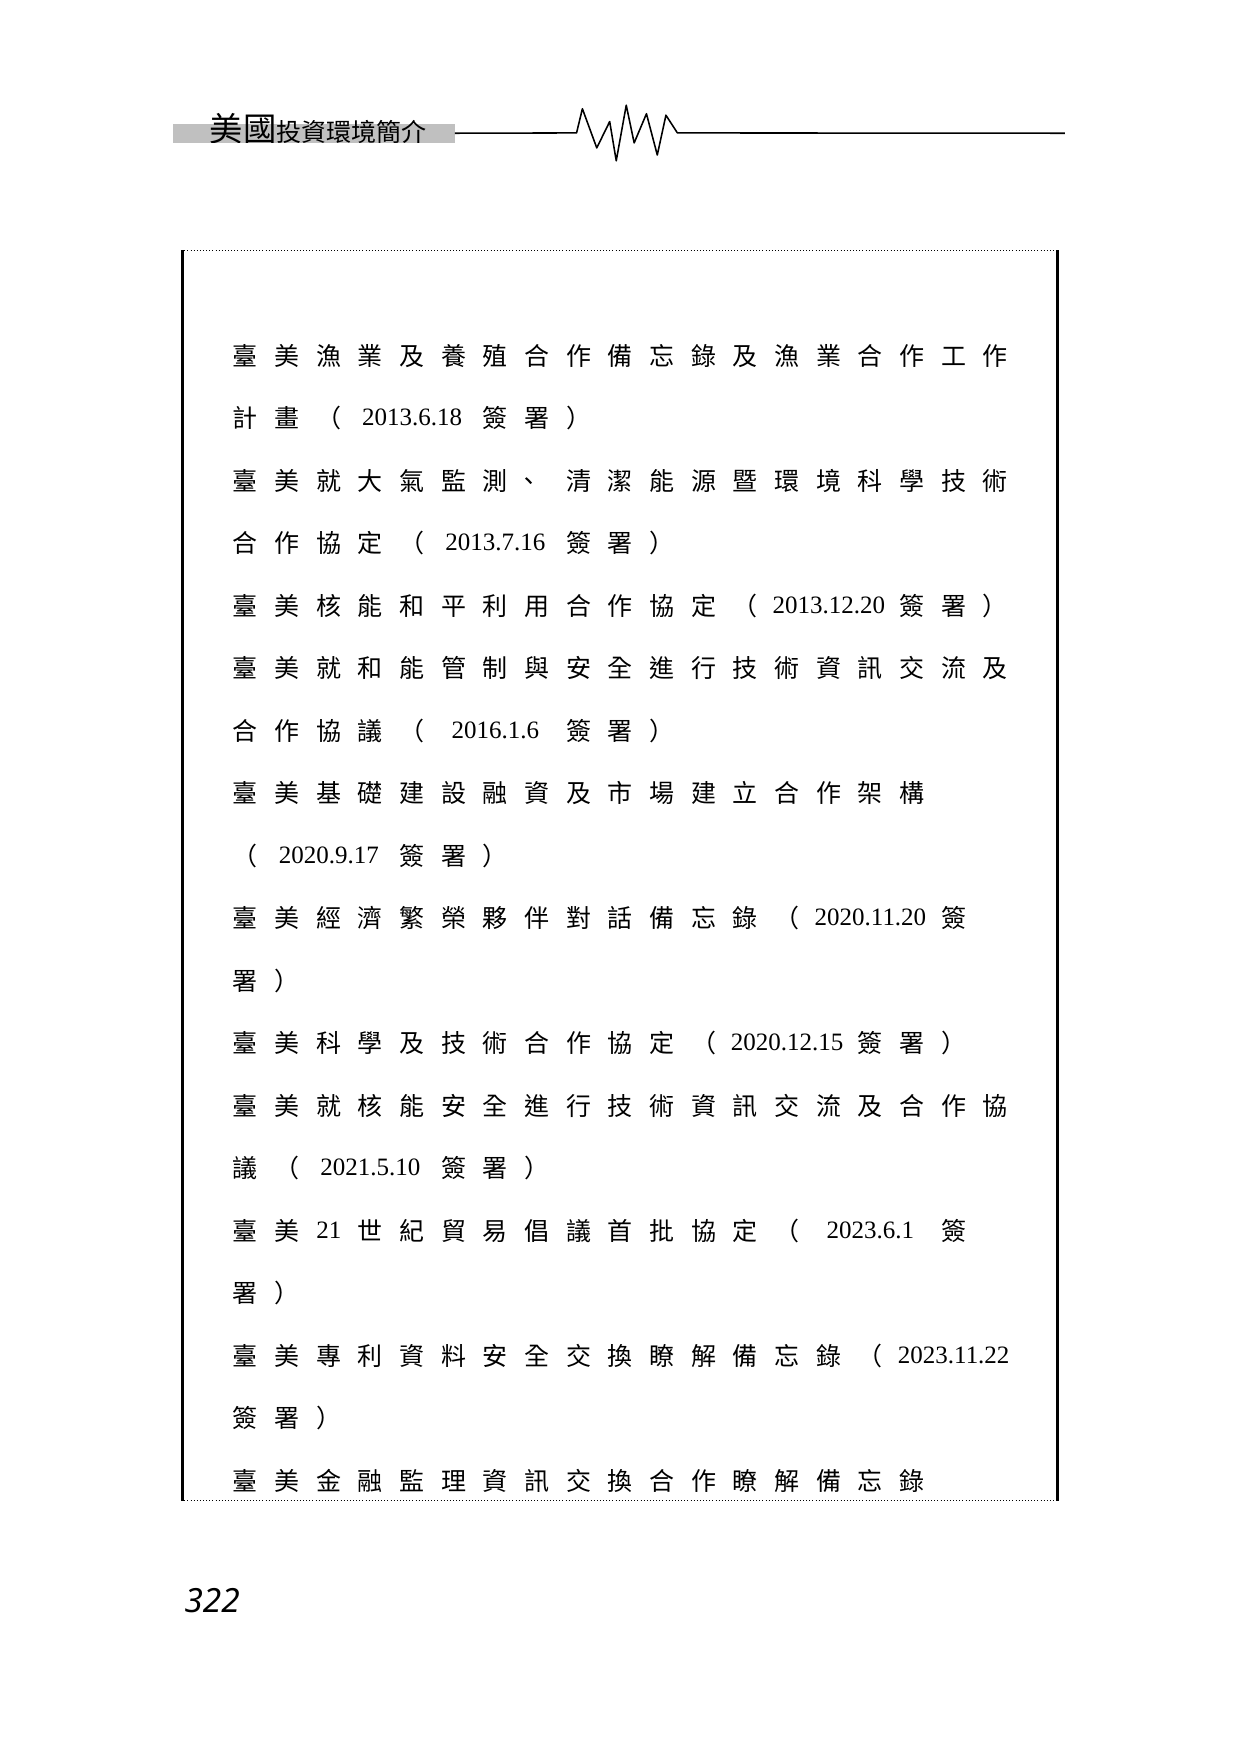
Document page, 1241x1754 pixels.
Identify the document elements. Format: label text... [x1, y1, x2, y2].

table_header 臺美漁業及養殖合作備忘錄及漁業合作工作計畫（2013.6.18簽署） 臺美就大氣監測、清潔能源暨環境科學技術合作協定（2013.7.16簽署） 臺美核能和平利用合作協定（2013.12.20簽署） 臺美就和能管制與安全進行技術資訊交流及合作協議（2016.1.6簽署） 臺美基礎建設融資及市場建立合作架構（2020.9.17簽署） 臺美經濟繁榮夥伴對話備忘錄（2020.11.20簽署） 臺美科學及技術合作協定（2020.12.15簽署） 臺美就核能安全進行技術資訊交流及合作協議（2021.5.10簽署） 臺美21世紀貿易倡議首批協定（2023.6.1簽署） 臺美專利資料安全交換瞭解備忘錄（2023.11.22簽署） 臺美金融監理資訊交換合作瞭解備忘錄 [184, 250, 1056, 1500]
